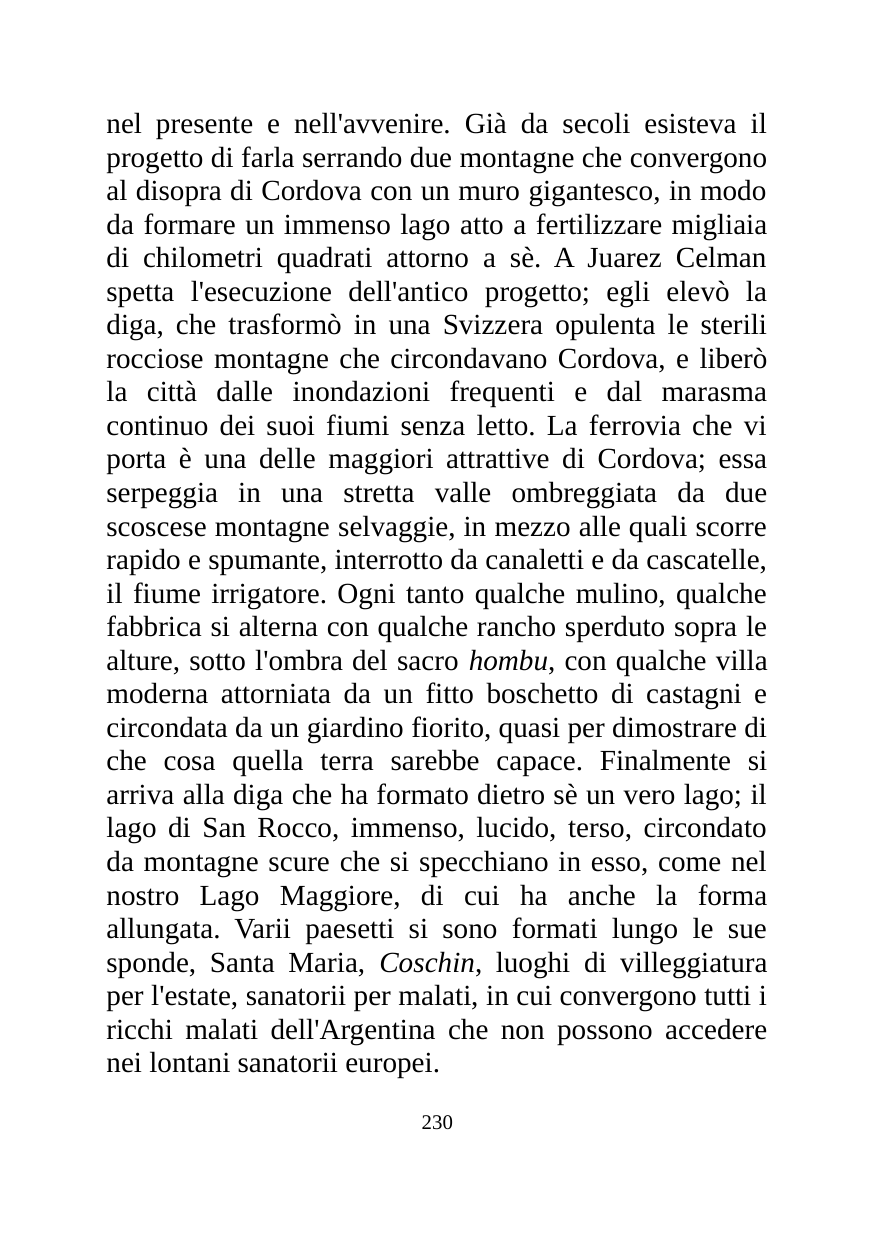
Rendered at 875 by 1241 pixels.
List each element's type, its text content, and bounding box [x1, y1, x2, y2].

text nel presente e nell'avvenire. Già da secoli esisteva il progetto di farla serrando due montagne che convergono al disopra di Cordova con un muro gigantesco, in modo da formare un immenso lago atto a fertilizzare migliaia di chilometri quadrati attorno a sè. A Juarez Celman spetta l'esecuzione dell'antico progetto; egli elevò la diga, che trasformò in una Svizzera opulenta le sterili rocciose montagne che circondavano Cordova, e liberò la città dalle inondazioni frequenti e dal marasma continuo dei suoi fiumi senza letto. La ferrovia che vi porta è una delle maggiori attrattive di Cordova; essa serpeggia in una stretta valle ombreggiata da due scoscese montagne selvaggie, in mezzo alle quali scorre rapido e spumante, interrotto da canaletti e da cascatelle, il fiume irrigatore. Ogni tanto qualche mulino, qualche fabbrica si alterna con qualche rancho sperduto sopra le alture, sotto l'ombra del sacro hombu, con qualche villa moderna attorniata da un fitto boschetto di castagni e circondata da un giardino fiorito, quasi per dimostrare di che cosa quella terra sarebbe capace. Finalmente si arriva alla diga che ha formato dietro sè un vero lago; il lago di San Rocco, immenso, lucido, terso, circondato da montagne scure che si specchiano in esso, come nel nostro Lago Maggiore, di cui ha anche la forma allungata. Varii paesetti si sono formati lungo le sue sponde, Santa Maria, Coschin, luoghi di villeggiatura per l'estate, sanatorii per malati, in cui convergono tutti i ricchi malati dell'Argentina che non possono accedere nei lontani sanatorii europei. [106, 106, 768, 1079]
